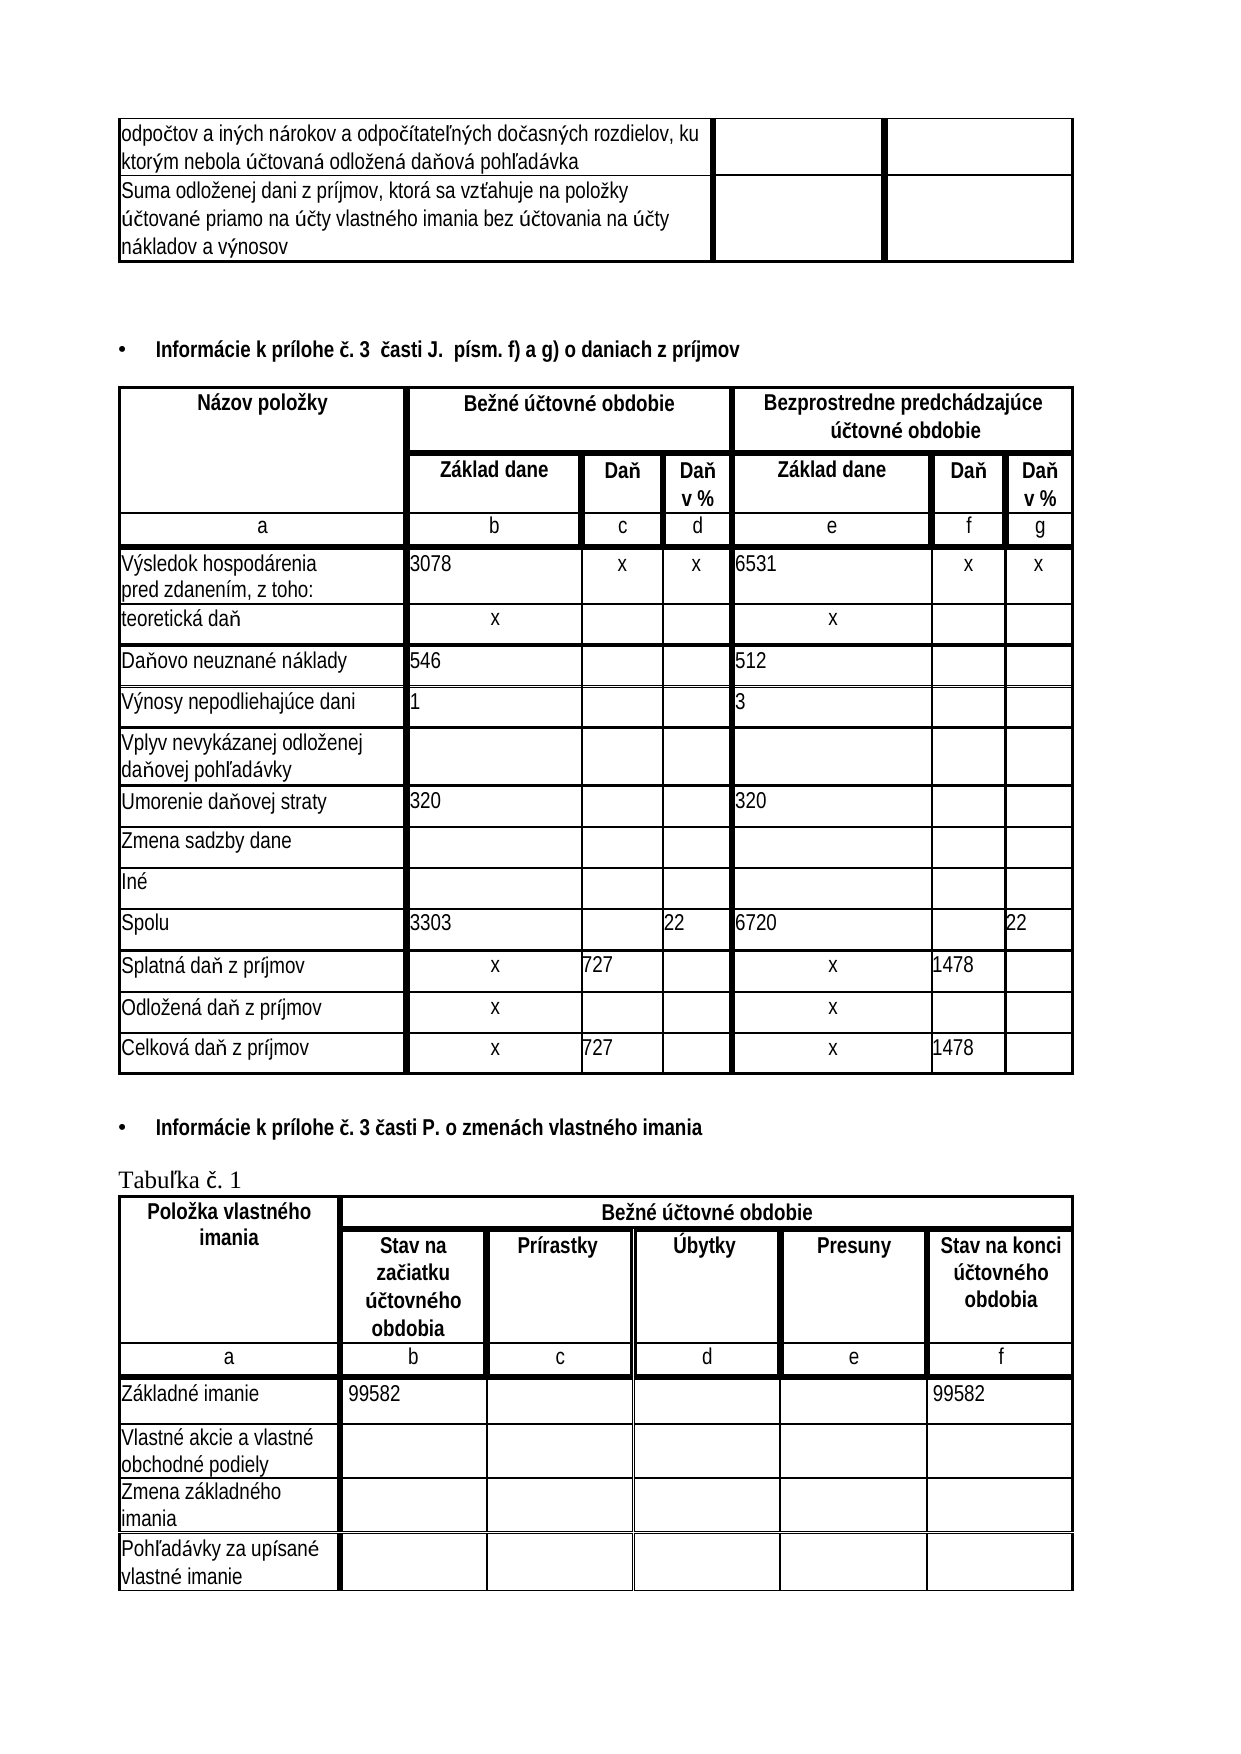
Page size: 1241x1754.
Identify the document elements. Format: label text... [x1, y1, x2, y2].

table_cell Vplyv nevykázanej odloženej daňovej pohľadávky [121, 729, 403, 784]
table_cell [1007, 993, 1071, 1032]
table_cell [488, 1380, 632, 1423]
table_cell 727 [583, 952, 662, 991]
table_cell Základ dane [735, 456, 928, 512]
table_cell [343, 1534, 486, 1590]
table_cell [933, 729, 1004, 784]
table_cell [488, 1479, 632, 1531]
table_cell [664, 787, 729, 826]
table_cell x [664, 550, 729, 603]
table_cell Presuny [784, 1232, 924, 1342]
table_cell Daň [935, 456, 1002, 512]
table_cell Daň v % [1009, 456, 1071, 512]
table_cell [410, 869, 581, 908]
table_cell [1007, 729, 1071, 784]
table_cell [1007, 605, 1071, 643]
table_cell [410, 729, 581, 784]
table_cell 22 [1007, 910, 1071, 949]
table_cell 320 [410, 787, 581, 826]
table_cell Odložená daň z príjmov [121, 993, 403, 1032]
table_cell [933, 647, 1004, 685]
table_cell Vlastné akcie a vlastné obchodné podiely [121, 1425, 337, 1477]
text Tabuľka č. 1 [118, 1164, 1122, 1194]
table_cell [635, 1479, 779, 1531]
table_cell [635, 1380, 779, 1423]
table_cell b [343, 1344, 483, 1374]
table_cell Splatná daň z príjmov [121, 952, 403, 991]
table_cell [716, 176, 881, 260]
table_cell [1007, 688, 1071, 726]
table_cell Zmena základného imania [121, 1479, 337, 1531]
table_cell 22 [664, 910, 729, 949]
table_cell 3303 [410, 910, 581, 949]
table_cell [933, 828, 1004, 867]
table_cell 99582 [343, 1380, 486, 1423]
table_cell Zmena sadzby dane [121, 828, 403, 867]
table_cell [583, 828, 662, 867]
table_cell c [490, 1344, 630, 1374]
table_cell [664, 869, 729, 908]
table_cell [583, 787, 662, 826]
table_cell Úbytky [637, 1232, 777, 1342]
table_cell 3 [735, 688, 931, 726]
table_cell x [583, 550, 662, 603]
table_cell 3078 [410, 550, 581, 603]
table_cell Stav na začiatku účtovného obdobia [343, 1232, 483, 1342]
table_cell [1007, 952, 1071, 991]
table_cell x [735, 993, 931, 1032]
table_cell [664, 688, 729, 726]
table_cell [933, 869, 1004, 908]
table_cell x [410, 952, 581, 991]
table_cell [933, 787, 1004, 826]
table_cell x [933, 550, 1004, 603]
list Informácie k prílohe č. 3 časti P. o zmenách vlastného imania [118, 1113, 1122, 1141]
table_header Bežné účtovné obdobie [410, 389, 729, 450]
table_cell [488, 1534, 632, 1590]
table_cell [735, 729, 931, 784]
table_cell Pohľadávky za upísané vlastné imanie [121, 1534, 337, 1590]
table_cell Spolu [121, 910, 403, 949]
table_cell [583, 993, 662, 1032]
table_cell [664, 605, 729, 643]
table_cell [343, 1479, 486, 1531]
table_cell [928, 1425, 1071, 1477]
table_header Bezprostredne predchádzajúce účtovné obdobie [735, 389, 1071, 450]
table_cell [1007, 647, 1071, 685]
table_cell [664, 993, 729, 1032]
table_cell [488, 1425, 632, 1477]
table_header Položka vlastného imania [121, 1198, 337, 1342]
table_cell [928, 1479, 1071, 1531]
table_cell [583, 605, 662, 643]
table_cell [664, 952, 729, 991]
table_cell [583, 869, 662, 908]
table_cell [933, 993, 1004, 1032]
table_cell a [121, 1344, 337, 1374]
table_cell [410, 828, 581, 867]
table_cell [635, 1425, 779, 1477]
table_cell [635, 1534, 779, 1590]
table_cell Umorenie daňovej straty [121, 787, 403, 826]
table_cell [716, 119, 881, 174]
table_cell Stav na konci účtovného obdobia [930, 1232, 1071, 1342]
table_cell Základ dane [410, 456, 578, 512]
table_cell 727 [583, 1034, 662, 1072]
table_cell g [1009, 514, 1071, 544]
table_cell x [1007, 550, 1071, 603]
table_cell [888, 176, 1071, 260]
table_cell [664, 1034, 729, 1072]
table_cell [1007, 1034, 1071, 1072]
table_cell [1007, 787, 1071, 826]
table_cell [664, 828, 729, 867]
table_cell 6531 [735, 550, 931, 603]
table_cell [781, 1425, 926, 1477]
table_cell Výsledok hospodárenia pred zdanením, z toho: [121, 550, 403, 603]
table_cell Iné [121, 869, 403, 908]
table_cell 546 [410, 647, 581, 685]
table_cell Výnosy nepodliehajúce dani [121, 688, 403, 726]
table_cell f [935, 514, 1002, 544]
table_cell Daňovo neuznané náklady [121, 647, 403, 685]
table_cell x [735, 605, 931, 643]
table_header Bežné účtovné obdobie [343, 1198, 1071, 1226]
table_cell [781, 1534, 926, 1590]
table_cell x [410, 1034, 581, 1072]
table_cell [928, 1534, 1071, 1590]
table_cell teoretická daň [121, 605, 403, 643]
table_cell 6720 [735, 910, 931, 949]
table_cell Základné imanie [121, 1380, 337, 1423]
table_cell [888, 119, 1071, 174]
table_cell [1007, 869, 1071, 908]
table_cell 1 [410, 688, 581, 726]
table_cell x [735, 952, 931, 991]
table_cell [343, 1425, 486, 1477]
table_cell d [637, 1344, 777, 1374]
table_cell [583, 688, 662, 726]
table_cell d [666, 514, 729, 544]
table_cell Prírastky [490, 1232, 630, 1342]
table_cell 1478 [933, 1034, 1004, 1072]
table_cell Celková daň z príjmov [121, 1034, 403, 1072]
table_header Názov položky [121, 389, 403, 512]
table_cell [735, 869, 931, 908]
table_cell [583, 647, 662, 685]
table_cell [933, 688, 1004, 726]
table_cell 320 [735, 787, 931, 826]
table_cell x [735, 1034, 931, 1072]
table_cell Daň [585, 456, 660, 512]
table_cell 1478 [933, 952, 1004, 991]
table_cell x [410, 605, 581, 643]
table_cell [735, 828, 931, 867]
table_cell e [784, 1344, 924, 1374]
table_cell a [121, 514, 403, 544]
table_cell b [410, 514, 578, 544]
table_cell [664, 647, 729, 685]
table_cell e [735, 514, 928, 544]
table_cell [781, 1479, 926, 1531]
table_cell 512 [735, 647, 931, 685]
table_cell [1007, 828, 1071, 867]
list Informácie k prílohe č. 3 časti J. písm. f) a g) o daniach z príjmov [118, 335, 1122, 363]
table_cell [583, 910, 662, 949]
table_cell [664, 729, 729, 784]
table_cell Suma odloženej dani z príjmov, ktorá sa vzťahuje na položky účtované priamo na účty vlastného imania bez účtovania na účty nákladov a výnosov [121, 176, 710, 260]
table_cell Daň v % [666, 456, 729, 512]
table_cell f [930, 1344, 1071, 1374]
table_cell [583, 729, 662, 784]
table_cell 99582 [928, 1380, 1071, 1423]
table_cell odpočtov a iných nárokov a odpočítateľných dočasných rozdielov, ku ktorým nebola účtovaná odložená daňová pohľadávka [121, 119, 710, 175]
table_cell [781, 1380, 926, 1423]
table_cell [933, 910, 1004, 949]
table_cell x [410, 993, 581, 1032]
table_cell c [585, 514, 660, 544]
table_cell [933, 605, 1004, 643]
